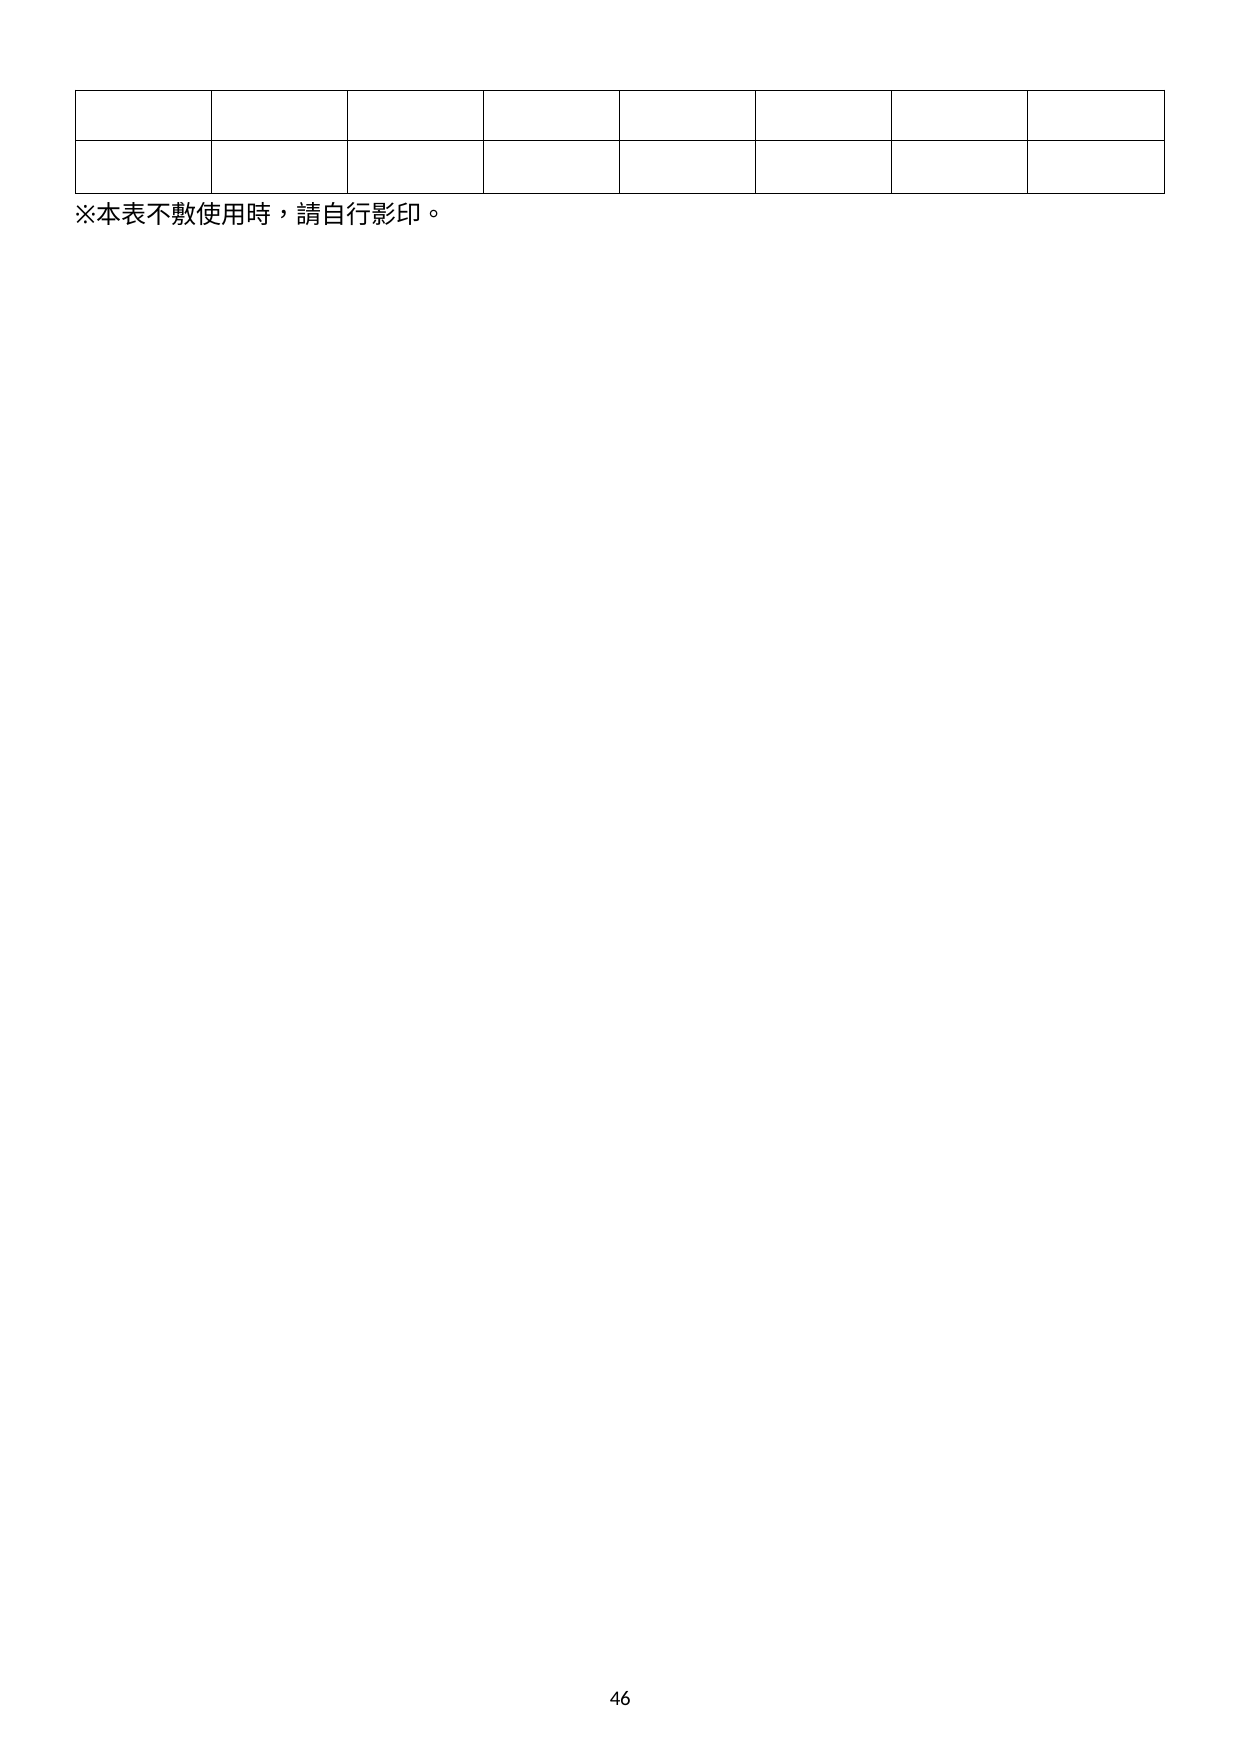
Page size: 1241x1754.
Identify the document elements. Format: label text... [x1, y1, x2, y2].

table_cell [756, 141, 891, 193]
table_cell [484, 91, 619, 140]
table_cell [892, 141, 1027, 193]
table_cell [348, 141, 483, 193]
table_cell [1028, 141, 1164, 193]
text ※本表不敷使用時，請自行影印。 [75, 194, 1165, 231]
table_cell [76, 91, 211, 140]
table_cell [892, 91, 1027, 140]
table_cell [76, 141, 211, 193]
table_cell [212, 141, 347, 193]
table_cell [1028, 91, 1164, 140]
table_cell [348, 91, 483, 140]
table_cell [212, 91, 347, 140]
table_cell [620, 91, 755, 140]
table_cell [756, 91, 891, 140]
table_cell [620, 141, 755, 193]
table_cell [484, 141, 619, 193]
